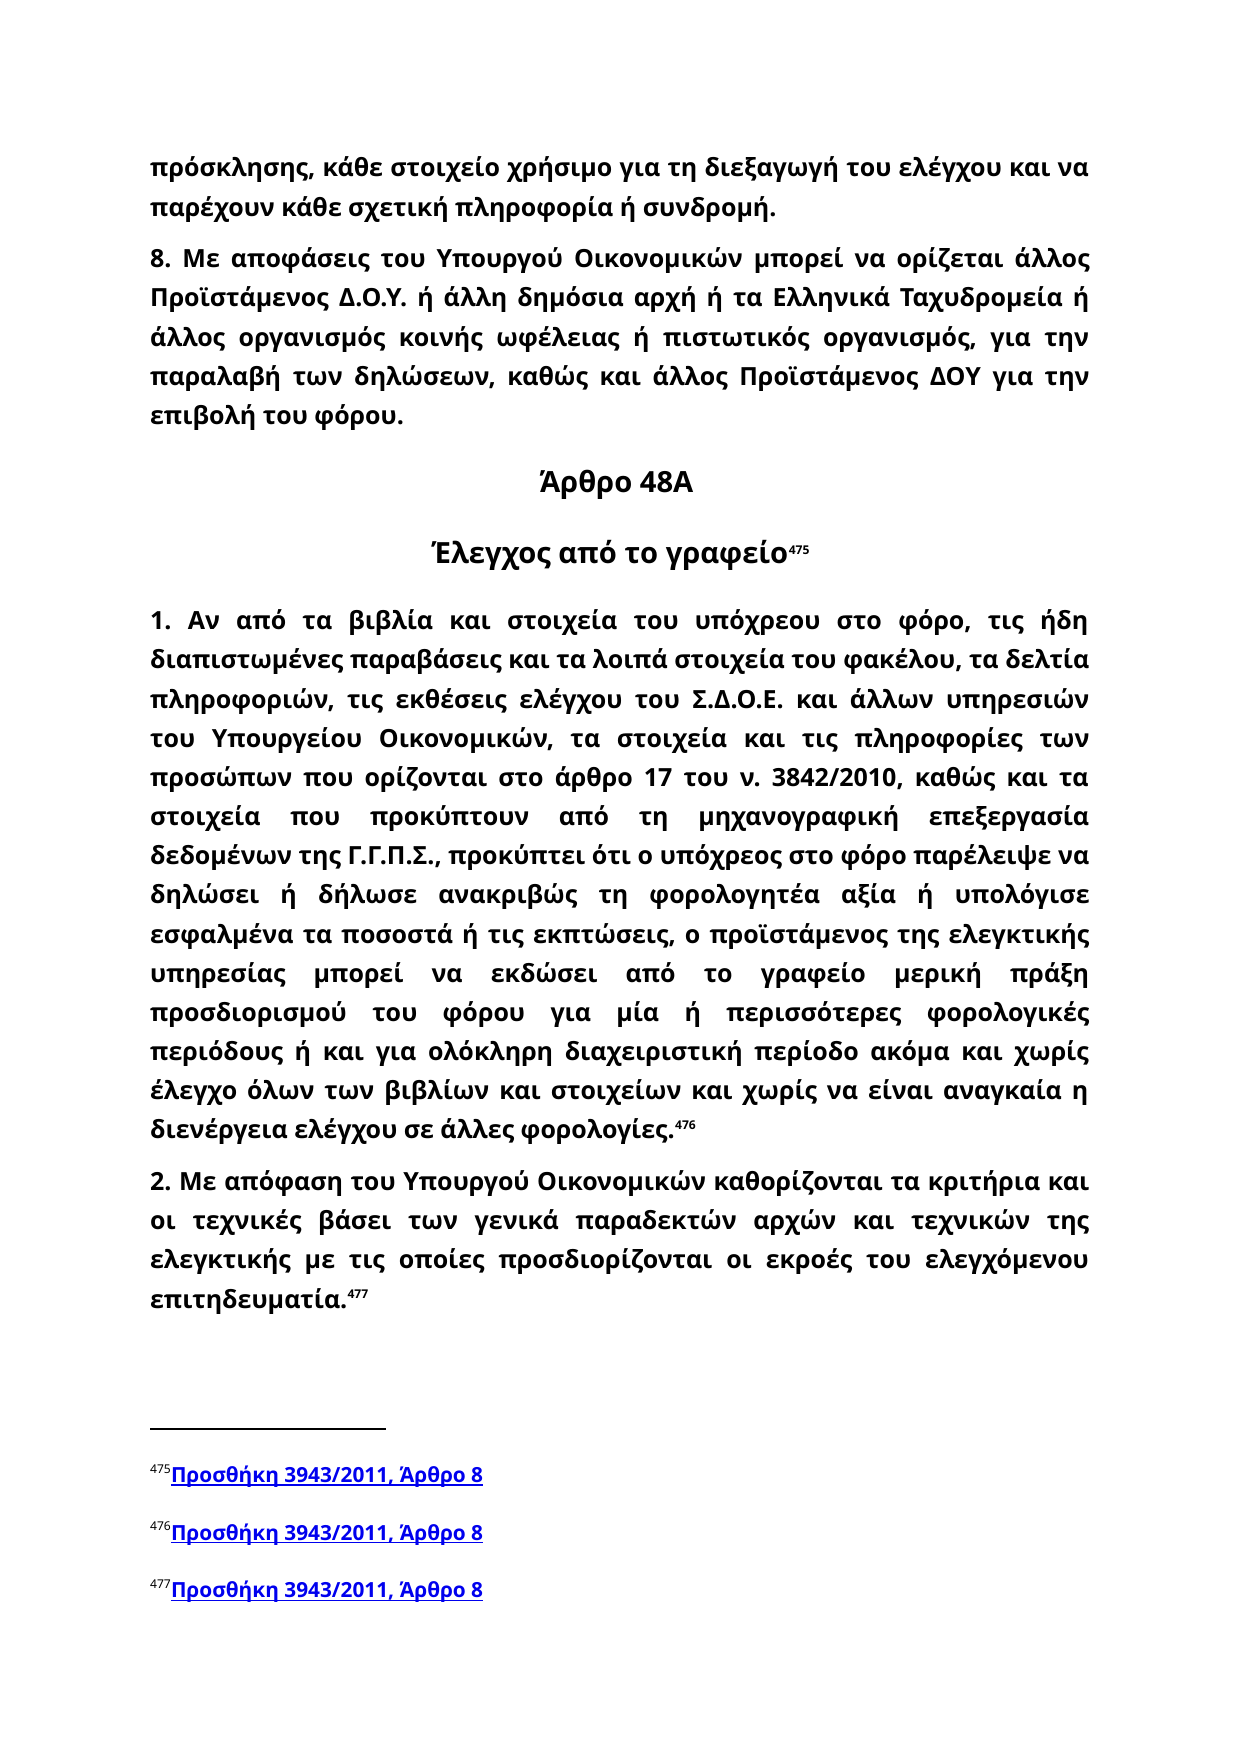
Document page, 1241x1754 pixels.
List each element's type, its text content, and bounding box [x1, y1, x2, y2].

text 1. Αν από τα βιβλία και στοιχεία του υπόχρεου στο φόρο, τις ήδη διαπιστωμένες παραβάσεις και τα λοιπά στοιχεία του φακέλου, τα δελτία πληροφοριών, τις εκθέσεις ελέγχου του Σ.Δ.Ο.Ε. και άλλων υπηρεσιών του Υπουργείου Οικονομικών, τα στοιχεία και τις πληροφορίες των προσώπων που ορίζονται στο άρθρο 17 του ν. 3842/2010, καθώς και τα στοιχεία που προκύπτουν από τη μηχανογραφική επεξεργασία δεδομένων της Γ.Γ.Π.Σ., προκύπτει ότι ο υπόχρεος στο φόρο παρέλειψε να δηλώσει ή δήλωσε ανακριβώς τη φορολογητέα αξία ή υπολόγισε εσφαλμένα τα ποσοστά ή τις εκπτώσεις, ο προϊστάμενος της ελεγκτικής υπηρεσίας μπορεί να εκδώσει από το γραφείο μερική πράξη προσδιορισμού του φόρου για μία ή περισσότερες φορολογικές περιόδους ή και για ολόκληρη διαχειριστική περίοδο ακόμα και χωρίς έλεγχο όλων των βιβλίων και στοιχείων και χωρίς να είναι αναγκαία η διενέργεια ελέγχου σε άλλες φορολογίες. [150, 603, 1090, 1146]
subtitle Έλεγχος από το γραφείο [150, 532, 1090, 572]
subtitle Άρθρο 48Α [150, 462, 1090, 501]
text 2. Με απόφαση του Υπουργού Οικονομικών καθορίζονται τα κριτήρια και οι τεχνικές βάσει των γενικά παραδεκτών αρχών και τεχνικών της ελεγκτικής με τις οποίες προσδιορίζονται οι εκροές του ελεγχόμενου επιτηδευματία. [150, 1164, 1090, 1315]
text 8. Με αποφάσεις του Υπουργού Οικονομικών μπορεί να ορίζεται άλλος Προϊστάμενος Δ.Ο.Υ. ή άλλη δημόσια αρχή ή τα Ελληνικά Ταχυδρομεία ή άλλος οργανισμός κοινής ωφέλειας ή πιστωτικός οργανισμός, για την παραλαβή των δηλώσεων, καθώς και άλλος Προϊστάμενος ΔΟΥ για την επιβολή του φόρου. [150, 241, 1090, 432]
text Προσθήκη 3943/2011, Άρθρο 8 [150, 1518, 1090, 1546]
text πρόσκλησης, κάθε στοιχείο χρήσιμο για τη διεξαγωγή του ελέγχου και να παρέχουν κάθε σχετική πληροφορία ή συνδρομή. [150, 150, 1090, 223]
text Προσθήκη 3943/2011, Άρθρο 8 [150, 1460, 1090, 1489]
text Προσθήκη 3943/2011, Άρθρο 8 [150, 1576, 1090, 1604]
